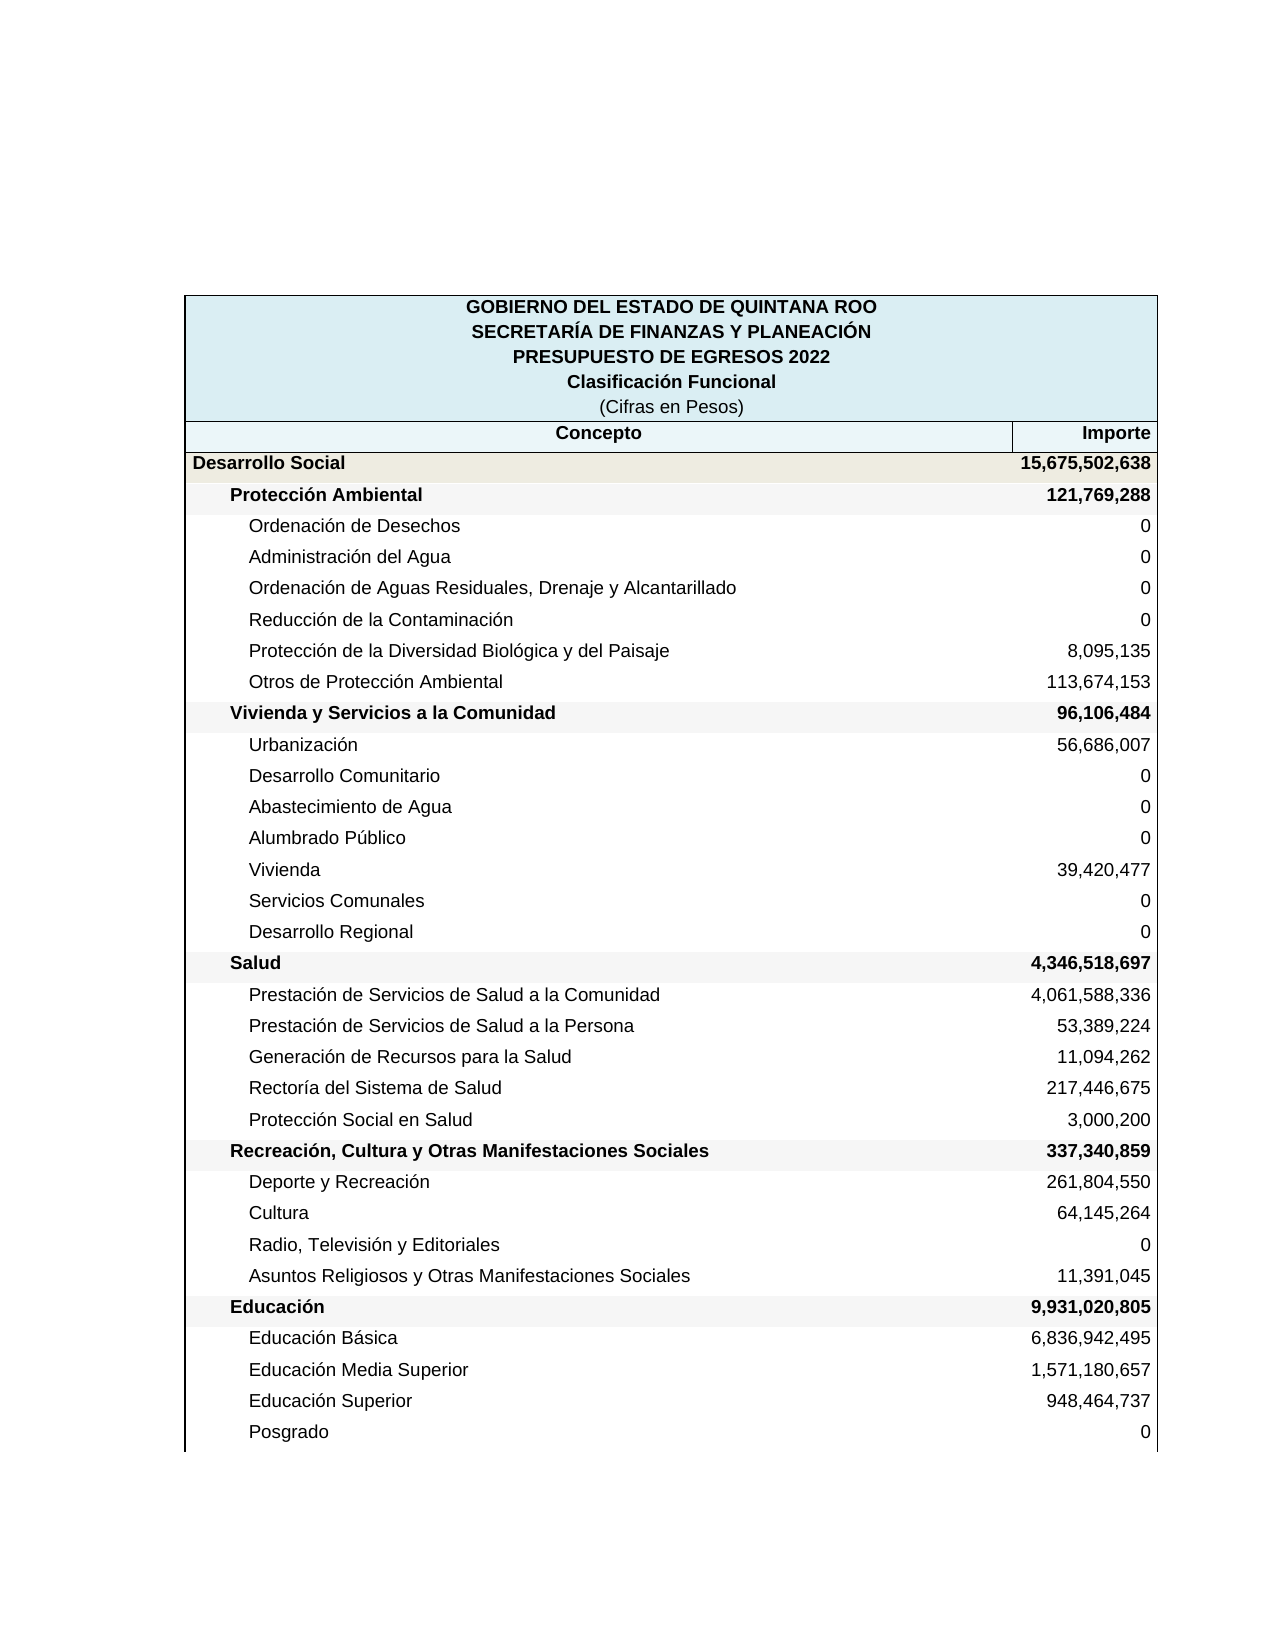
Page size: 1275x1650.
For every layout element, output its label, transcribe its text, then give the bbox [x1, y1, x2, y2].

table_cell Desarrollo Comunitario [186, 765, 1012, 796]
table_cell 15,675,502,638 [1012, 453, 1157, 483]
table_cell Administración del Agua [186, 546, 1012, 577]
table_cell 9,931,020,805 [1012, 1296, 1157, 1327]
table_cell Posgrado [186, 1421, 1012, 1452]
table_cell Importe [1013, 422, 1157, 452]
table_cell Alumbrado Público [186, 827, 1012, 858]
table_cell Urbanización [186, 734, 1012, 765]
table_cell Educación Superior [186, 1390, 1012, 1421]
table_cell 11,391,045 [1012, 1265, 1157, 1296]
table_cell 0 [1012, 546, 1157, 577]
table_cell 948,464,737 [1012, 1390, 1157, 1421]
table_cell 8,095,135 [1012, 640, 1157, 671]
table_cell 261,804,550 [1012, 1171, 1157, 1202]
table_cell Recreación, Cultura y Otras Manifestaciones Sociales [186, 1140, 1012, 1171]
table_cell Prestación de Servicios de Salud a la Comunidad [186, 984, 1012, 1015]
table_cell 11,094,262 [1012, 1046, 1157, 1077]
table_cell 64,145,264 [1012, 1202, 1157, 1233]
table_cell Vivienda [186, 859, 1012, 890]
table_cell Protección Social en Salud [186, 1109, 1012, 1140]
table_cell Educación Media Superior [186, 1359, 1012, 1390]
table_cell Vivienda y Servicios a la Comunidad [186, 702, 1012, 733]
table_cell Desarrollo Regional [186, 921, 1012, 952]
table_cell 217,446,675 [1012, 1077, 1157, 1108]
table_cell 1,571,180,657 [1012, 1359, 1157, 1390]
table_cell 121,769,288 [1012, 484, 1157, 515]
table_cell 0 [1012, 515, 1157, 546]
table_cell 96,106,484 [1012, 702, 1157, 733]
table_cell 0 [1012, 765, 1157, 796]
table_header GOBIERNO DEL ESTADO DE QUINTANA ROO SECRETARÍA DE FINANZAS Y PLANEACIÓN PRESUPUESTO DE EGRESOS 2022 Clasificación Funcional (Cifras en Pesos) [186, 296, 1157, 421]
table_cell Generación de Recursos para la Salud [186, 1046, 1012, 1077]
table_cell 3,000,200 [1012, 1109, 1157, 1140]
table_cell 56,686,007 [1012, 734, 1157, 765]
table_cell Abastecimiento de Agua [186, 796, 1012, 827]
table_cell Otros de Protección Ambiental [186, 671, 1012, 702]
table_cell Radio, Televisión y Editoriales [186, 1234, 1012, 1265]
table_cell 0 [1012, 1234, 1157, 1265]
table_cell Protección de la Diversidad Biológica y del Paisaje [186, 640, 1012, 671]
table_cell Rectoría del Sistema de Salud [186, 1077, 1012, 1108]
table_cell 39,420,477 [1012, 859, 1157, 890]
table_cell 0 [1012, 1421, 1157, 1452]
table_cell Cultura [186, 1202, 1012, 1233]
table_cell 4,061,588,336 [1012, 984, 1157, 1015]
table_cell Servicios Comunales [186, 890, 1012, 921]
table_cell 0 [1012, 796, 1157, 827]
table_cell Desarrollo Social [186, 453, 1012, 483]
table_cell Salud [186, 952, 1012, 983]
table_cell Ordenación de Desechos [186, 515, 1012, 546]
table_cell 0 [1012, 921, 1157, 952]
table_cell Prestación de Servicios de Salud a la Persona [186, 1015, 1012, 1046]
table_cell Educación Básica [186, 1327, 1012, 1358]
table_cell 6,836,942,495 [1012, 1327, 1157, 1358]
table_cell 337,340,859 [1012, 1140, 1157, 1171]
table_cell Ordenación de Aguas Residuales, Drenaje y Alcantarillado [186, 577, 1012, 608]
table_cell 0 [1012, 827, 1157, 858]
table_cell 0 [1012, 609, 1157, 640]
table_cell 4,346,518,697 [1012, 952, 1157, 983]
table_cell Asuntos Religiosos y Otras Manifestaciones Sociales [186, 1265, 1012, 1296]
table_cell Educación [186, 1296, 1012, 1327]
table_cell 0 [1012, 577, 1157, 608]
table_cell Concepto [186, 422, 1012, 452]
table_cell Deporte y Recreación [186, 1171, 1012, 1202]
table_cell 0 [1012, 890, 1157, 921]
table_cell Reducción de la Contaminación [186, 609, 1012, 640]
table_cell Protección Ambiental [186, 484, 1012, 515]
table_cell 53,389,224 [1012, 1015, 1157, 1046]
table_cell 113,674,153 [1012, 671, 1157, 702]
